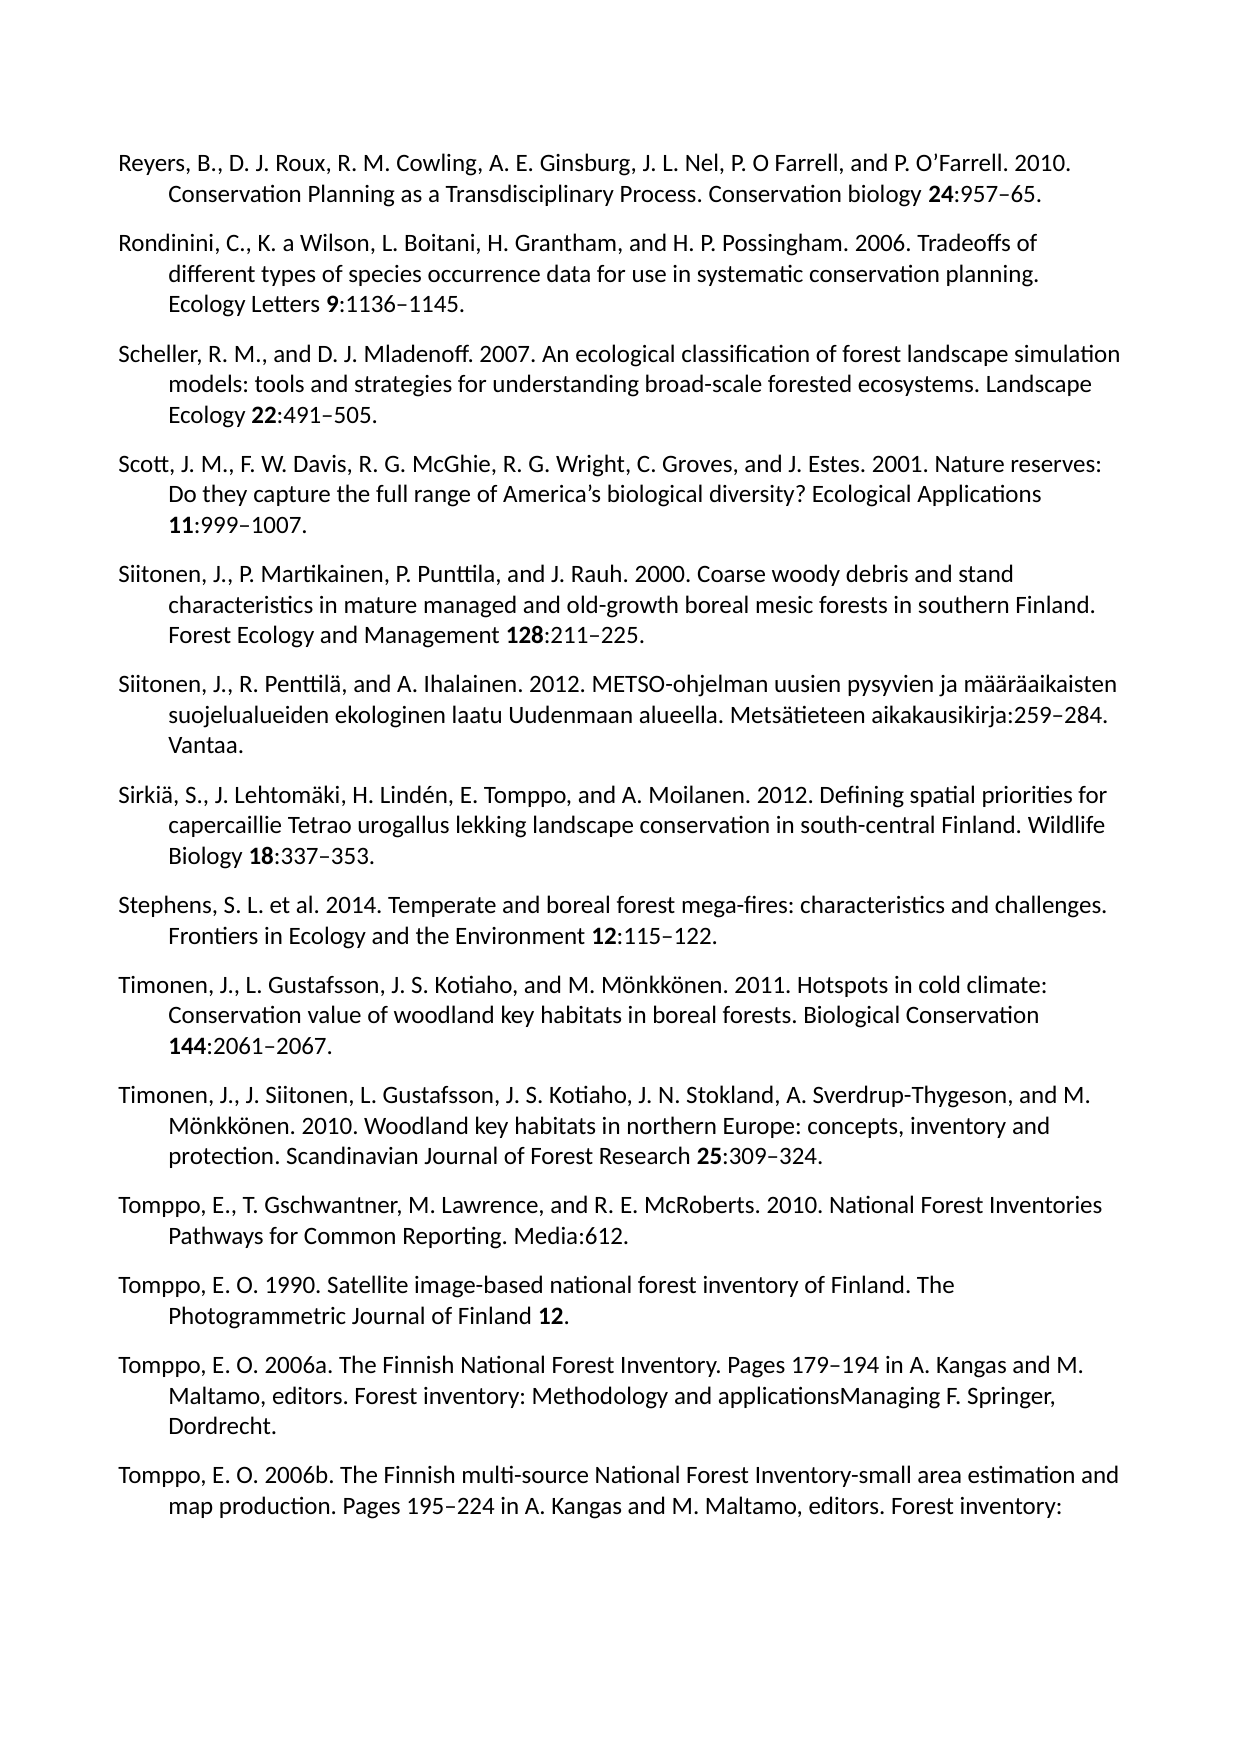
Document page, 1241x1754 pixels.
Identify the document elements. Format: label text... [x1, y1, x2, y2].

text Scott, J. M., F. W. Davis, R. G. McGhie, R. G. Wright, C. Groves, and J. Estes. 2001. Nature reserves: Do they capture the full range of America’s biological diversity? Ecological Applications 11:999–1007. [118, 448, 1122, 539]
text Tomppo, E., T. Gschwantner, M. Lawrence, and R. E. McRoberts. 2010. National Forest Inventories Pathways for Common Reporting. Media:612. [118, 1190, 1122, 1251]
text Timonen, J., L. Gustafsson, J. S. Kotiaho, and M. Mönkkönen. 2011. Hotspots in cold climate: Conservation value of woodland key habitats in boreal forests. Biological Conservation 144:2061–2067. [118, 969, 1122, 1061]
text Siitonen, J., R. Penttilä, and A. Ihalainen. 2012. METSO-ohjelman uusien pysyvien ja määräaikaisten suojelualueiden ekologinen laatu Uudenmaan alueella. Metsätieteen aikakausikirja:259–284. Vantaa. [118, 669, 1122, 760]
text Timonen, J., J. Siitonen, L. Gustafsson, J. S. Kotiaho, J. N. Stokland, A. Sverdrup-Thygeson, and M. Mönkkönen. 2010. Woodland key habitats in northern Europe: concepts, inventory and protection. Scandinavian Journal of Forest Research 25:309–324. [118, 1079, 1122, 1171]
text Tomppo, E. O. 2006b. The Finnish multi-source National Forest Inventory-small area estimation and map production. Pages 195–224 in A. Kangas and M. Maltamo, editors. Forest inventory: [118, 1459, 1122, 1521]
text Tomppo, E. O. 2006a. The Finnish National Forest Inventory. Pages 179–194 in A. Kangas and M. Maltamo, editors. Forest inventory: Methodology and applicationsManaging F. Springer, Dordrecht. [118, 1349, 1122, 1441]
text Rondinini, C., K. a Wilson, L. Boitani, H. Grantham, and H. P. Possingham. 2006. Tradeoffs of different types of species occurrence data for use in systematic conservation planning. Ecology Letters 9:1136–1145. [118, 227, 1122, 319]
text Stephens, S. L. et al. 2014. Temperate and boreal forest mega-fires: characteristics and challenges. Frontiers in Ecology and the Environment 12:115–122. [118, 889, 1122, 950]
text Reyers, B., D. J. Roux, R. M. Cowling, A. E. Ginsburg, J. L. Nel, P. O Farrell, and P. O’Farrell. 2010. Conservation Planning as a Transdisciplinary Process. Conservation biology 24:957–65. [118, 148, 1122, 209]
text Scheller, R. M., and D. J. Mladenoff. 2007. An ecological classification of forest landscape simulation models: tools and strategies for understanding broad-scale forested ecosystems. Landscape Ecology 22:491–505. [118, 338, 1122, 429]
text Tomppo, E. O. 1990. Satellite image-based national forest inventory of Finland. The Photogrammetric Journal of Finland 12. [118, 1269, 1122, 1331]
text Sirkiä, S., J. Lehtomäki, H. Lindén, E. Tomppo, and A. Moilanen. 2012. Defining spatial priorities for capercaillie Tetrao urogallus lekking landscape conservation in south-central Finland. Wildlife Biology 18:337–353. [118, 779, 1122, 871]
text Siitonen, J., P. Martikainen, P. Punttila, and J. Rauh. 2000. Coarse woody debris and stand characteristics in mature managed and old-growth boreal mesic forests in southern Finland. Forest Ecology and Management 128:211–225. [118, 558, 1122, 650]
